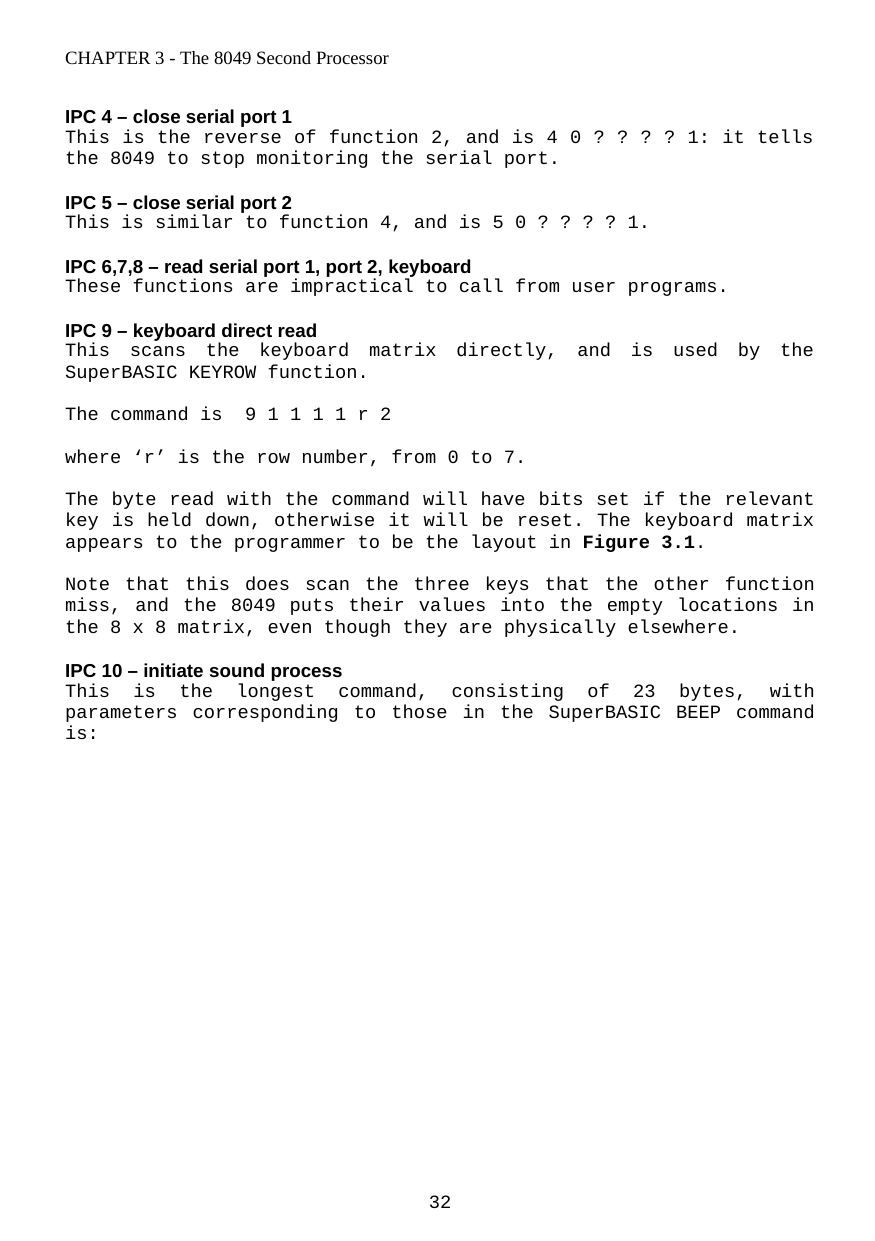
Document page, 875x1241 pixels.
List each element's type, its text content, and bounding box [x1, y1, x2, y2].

subtitle IPC 6,7,8 – read serial port 1, port 2, keyboard [65, 256, 815, 277]
subtitle IPC 10 – initiate sound process [65, 660, 815, 682]
text These functions are impractical to call from user programs. [65, 277, 815, 298]
text This is similar to function 4, and is 5 0 ? ? ? ? 1. [65, 213, 815, 234]
subtitle IPC 5 – close serial port 2 [65, 192, 815, 213]
text Note that this does scan the three keys that the other function miss, and the 8049 puts their values into the empty locations in the 8 x 8 matrix, even though they are physically elsewhere. [65, 575, 815, 639]
text This scans the keyboard matrix directly, and is used by the SuperBASIC KEYROW function. [65, 341, 815, 384]
text This is the reverse of function 2, and is 4 0 ? ? ? ? 1: it tells the 8049 to stop monitoring the serial port. [65, 128, 815, 170]
text where ‘r’ is the row number, from 0 to 7. [65, 447, 815, 469]
text The command is 9 1 1 1 1 r 2 [65, 405, 815, 426]
text This is the longest command, consisting of 23 bytes, with parameters corresponding to those in the SuperBASIC BEEP command is: [65, 682, 815, 745]
text The byte read with the command will have bits set if the relevant key is held down, otherwise it will be reset. The keyboard matrix appears to the programmer to be the layout in Figure 3.1. [65, 490, 815, 554]
subtitle IPC 4 – close serial port 1 [65, 106, 815, 128]
subtitle IPC 9 – keyboard direct read [65, 320, 815, 341]
